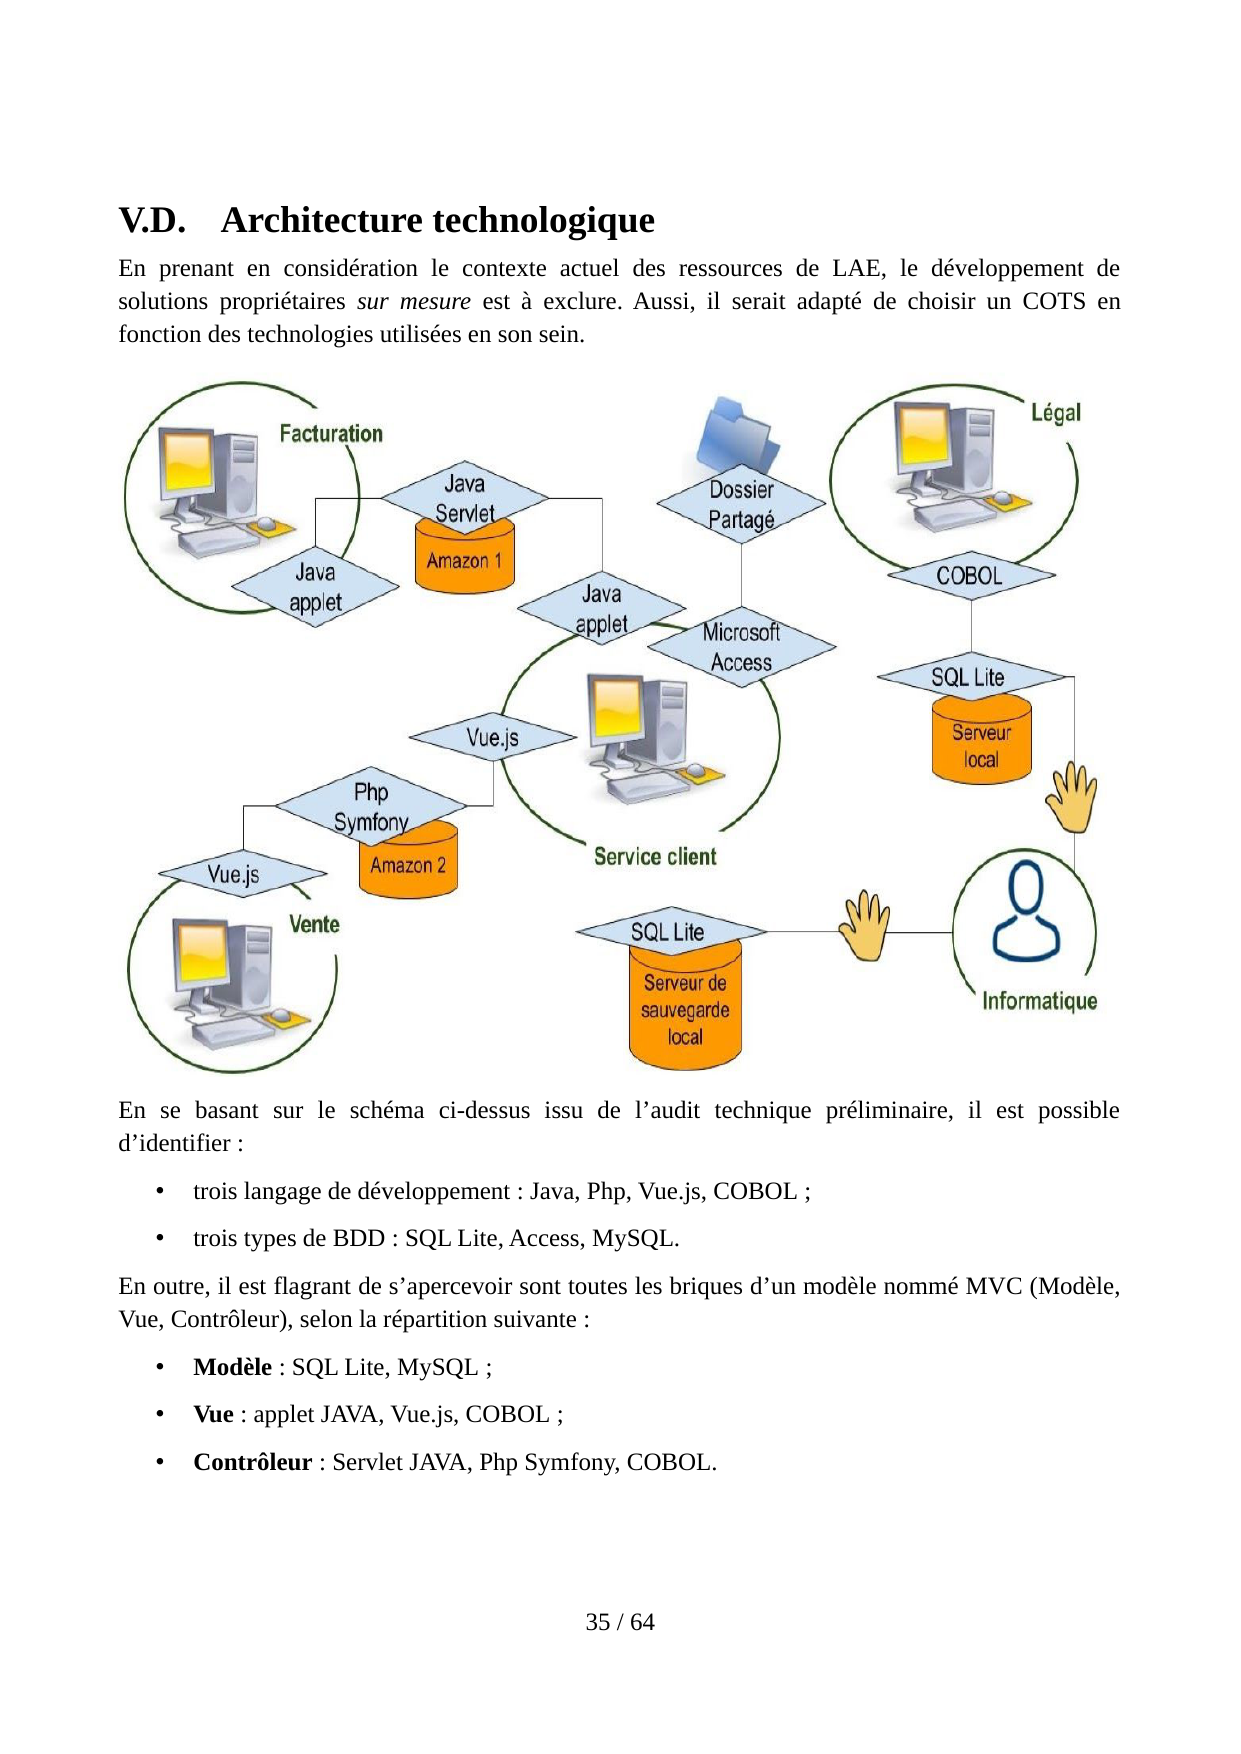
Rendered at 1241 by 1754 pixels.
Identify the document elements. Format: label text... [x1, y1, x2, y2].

list trois types de BDD : SQL Lite, Access, MySQL. [156, 1223, 1122, 1252]
picture [118, 366, 1123, 1077]
list Vue : applet JAVA, Vue.js, COBOL ; [156, 1399, 1122, 1428]
text En se basant sur le schéma ci-dessus issu de l’audit technique préliminaire, il est possible d’identifier : [118, 1095, 1122, 1157]
list Modèle : SQL Lite, MySQL ; [156, 1352, 1122, 1380]
subtitle Architecture technologique [118, 197, 1122, 240]
text En prenant en considération le contexte actuel des ressources de LAE, le développement de solutions propriétaires sur mesure est à exclure. Aussi, il serait adapté de choisir un COTS en fonction des technologies utilisées en son sein. [118, 253, 1122, 348]
list trois langage de développement : Java, Php, Vue.js, COBOL ; [156, 1176, 1122, 1204]
list Contrôleur : Servlet JAVA, Php Symfony, COBOL. [156, 1447, 1122, 1476]
text En outre, il est flagrant de s’apercevoir sont toutes les briques d’un modèle nommé MVC (Modèle, Vue, Contrôleur), selon la répartition suivante : [118, 1271, 1122, 1333]
